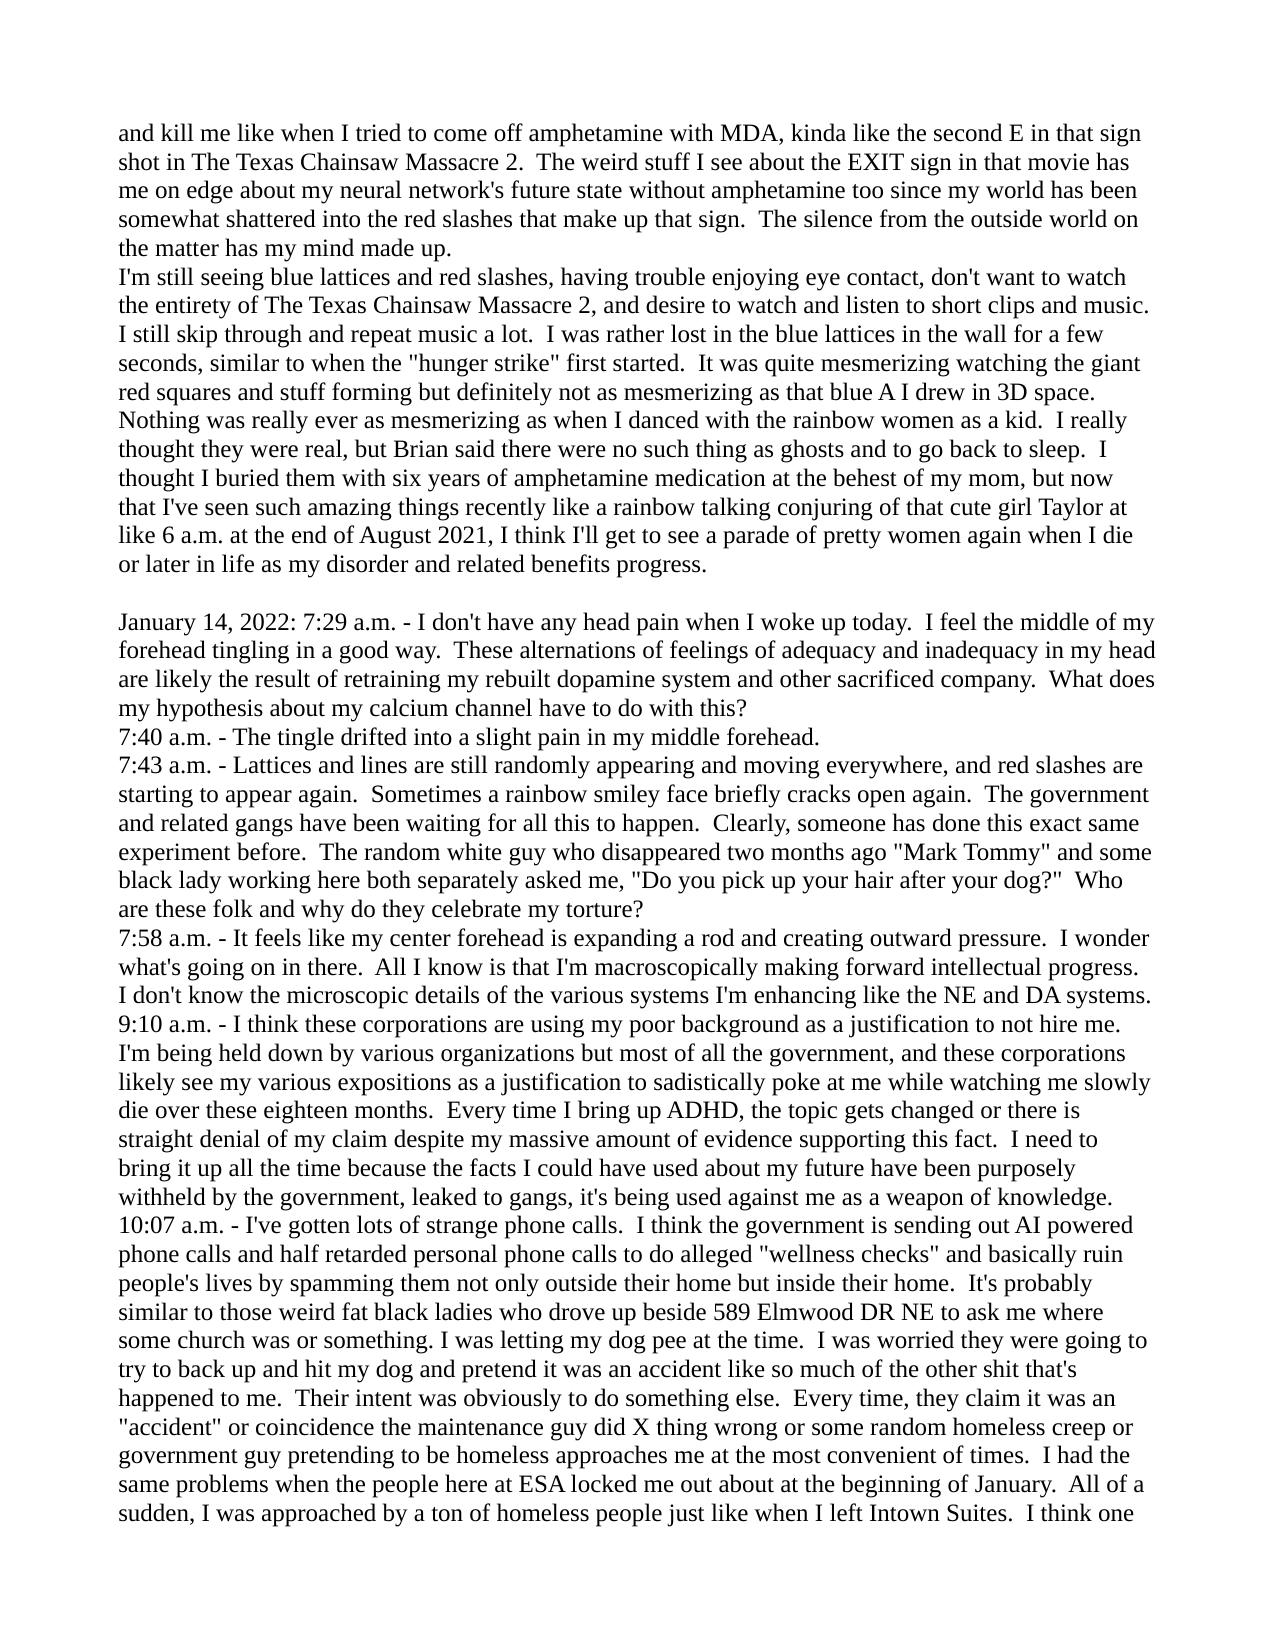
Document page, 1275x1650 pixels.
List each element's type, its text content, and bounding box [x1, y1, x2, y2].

text and kill me like when I tried to come off amphetamine with MDA, kinda like the second E in that sign shot in The Texas Chainsaw Massacre 2. The weird stuff I see about the EXIT sign in that movie has me on edge about my neural network's future state without amphetamine too since my world has been somewhat shattered into the red slashes that make up that sign. The silence from the outside world on the matter has my mind made up. [118, 118, 1157, 262]
text 9:10 a.m. - I think these corporations are using my poor background as a justification to not hire me. I'm being held down by various organizations but most of all the government, and these corporations likely see my various expositions as a justification to sadistically poke at me while watching me slowly die over these eighteen months. Every time I bring up ADHD, the topic gets changed or there is straight denial of my claim despite my massive amount of evidence supporting this fact. I need to bring it up all the time because the facts I could have used about my future have been purposely withheld by the government, leaked to gangs, it's being used against me as a weapon of knowledge. [118, 1009, 1157, 1211]
text I'm still seeing blue lattices and red slashes, having trouble enjoying eye contact, don't want to watch the entirety of The Texas Chainsaw Massacre 2, and desire to watch and listen to short clips and music. I still skip through and repeat music a lot. I was rather lost in the blue lattices in the wall for a few seconds, similar to when the "hunger strike" first started. It was quite mesmerizing watching the giant red squares and stuff forming but definitely not as mesmerizing as that blue A I drew in 3D space. Nothing was really ever as mesmerizing as when I danced with the rainbow women as a kid. I really thought they were real, but Brian said there were no such thing as ghosts and to go back to sleep. I thought I buried them with six years of amphetamine medication at the behest of my mom, but now that I've seen such amazing things recently like a rainbow talking conjuring of that cute girl Taylor at like 6 a.m. at the end of August 2021, I think I'll get to see a parade of pretty women again when I die or later in life as my disorder and related benefits progress. [118, 262, 1157, 578]
text January 14, 2022: 7:29 a.m. - I don't have any head pain when I woke up today. I feel the middle of my forehead tingling in a good way. These alternations of feelings of adequacy and inadequacy in my head are likely the result of retraining my rebuilt dopamine system and other sacrificed company. What does my hypothesis about my calcium channel have to do with this? [118, 607, 1157, 722]
text 7:58 a.m. - It feels like my center forehead is expanding a rod and creating outward pressure. I wonder what's going on in there. All I know is that I'm macroscopically making forward intellectual progress. I don't know the microscopic details of the various systems I'm enhancing like the NE and DA systems. [118, 923, 1157, 1009]
text 7:40 a.m. - The tingle drifted into a slight pain in my middle forehead. [118, 722, 1157, 751]
text 7:43 a.m. - Lattices and lines are still randomly appearing and moving everywhere, and red slashes are starting to appear again. Sometimes a rainbow smiley face briefly cracks open again. The government and related gangs have been waiting for all this to happen. Clearly, someone has done this exact same experiment before. The random white guy who disappeared two months ago "Mark Tommy" and some black lady working here both separately asked me, "Do you pick up your hair after your dog?" Who are these folk and why do they celebrate my torture? [118, 751, 1157, 923]
text 10:07 a.m. - I've gotten lots of strange phone calls. I think the government is sending out AI powered phone calls and half retarded personal phone calls to do alleged "wellness checks" and basically ruin people's lives by spamming them not only outside their home but inside their home. It's probably similar to those weird fat black ladies who drove up beside 589 Elmwood DR NE to ask me where some church was or something. I was letting my dog pee at the time. I was worried they were going to try to back up and hit my dog and pretend it was an accident like so much of the other shit that's happened to me. Their intent was obviously to do something else. Every time, they claim it was an "accident" or coincidence the maintenance guy did X thing wrong or some random homeless creep or government guy pretending to be homeless approaches me at the most convenient of times. I had the same problems when the people here at ESA locked me out about at the beginning of January. All of a sudden, I was approached by a ton of homeless people just like when I left Intown Suites. I think one [118, 1211, 1157, 1527]
